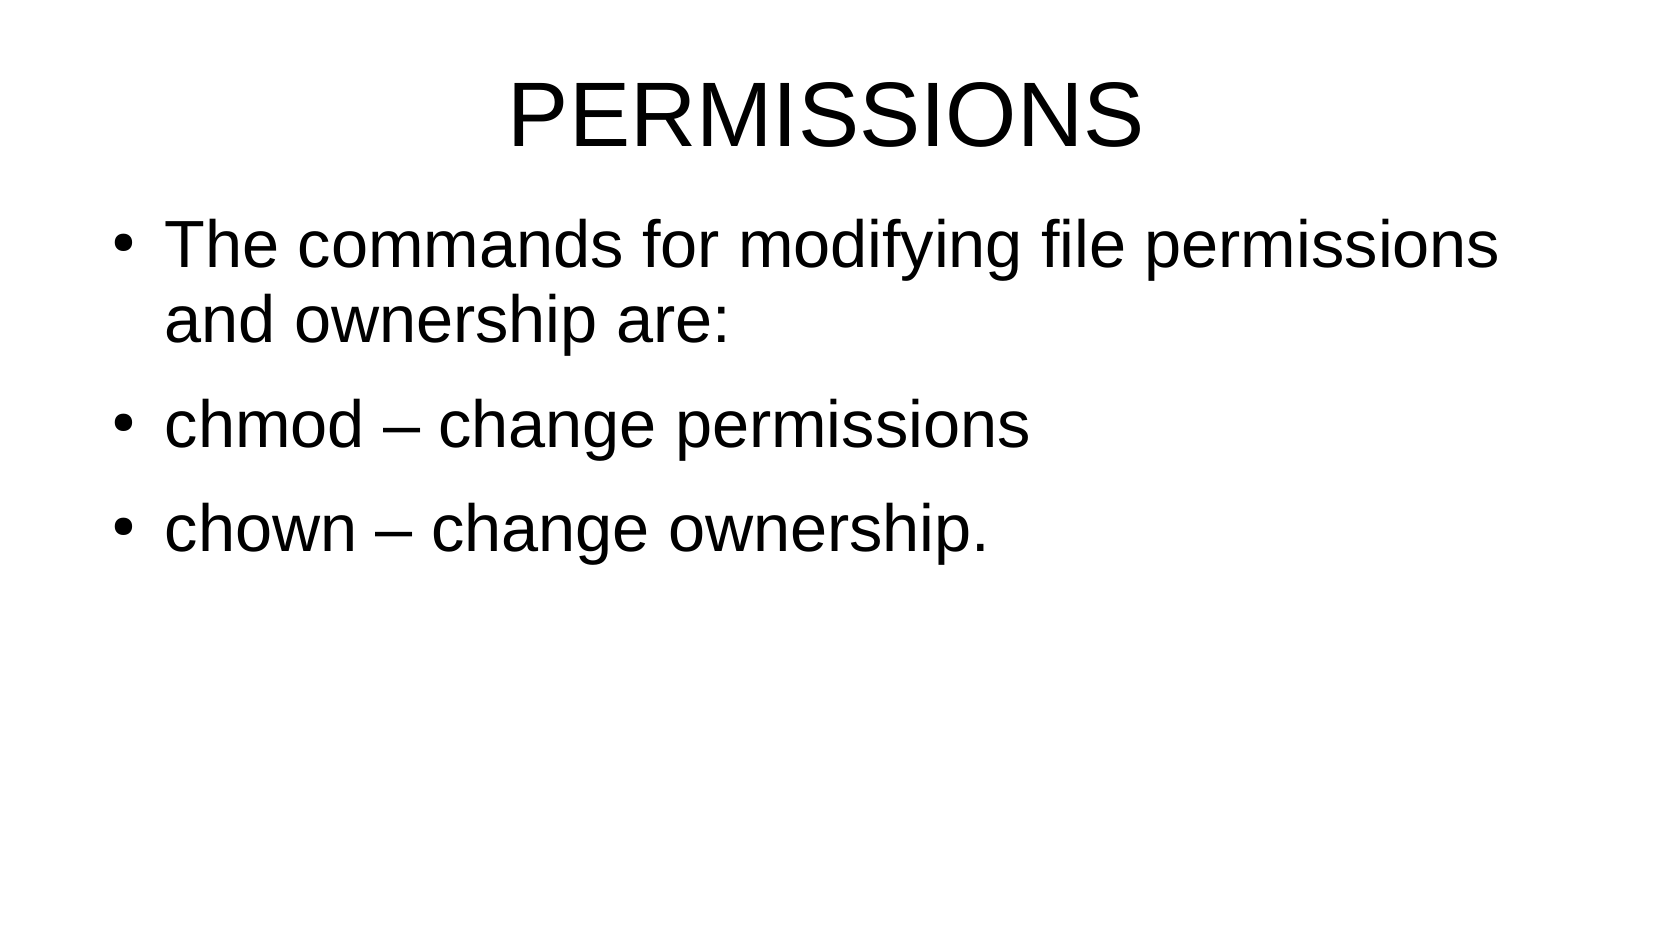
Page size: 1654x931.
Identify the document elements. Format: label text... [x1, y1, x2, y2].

title PERMISSIONS [82, 37, 1571, 193]
list The commands for modifying file permissions and ownership are: chmod – change permissions chown – change ownership. [93, 207, 1583, 747]
